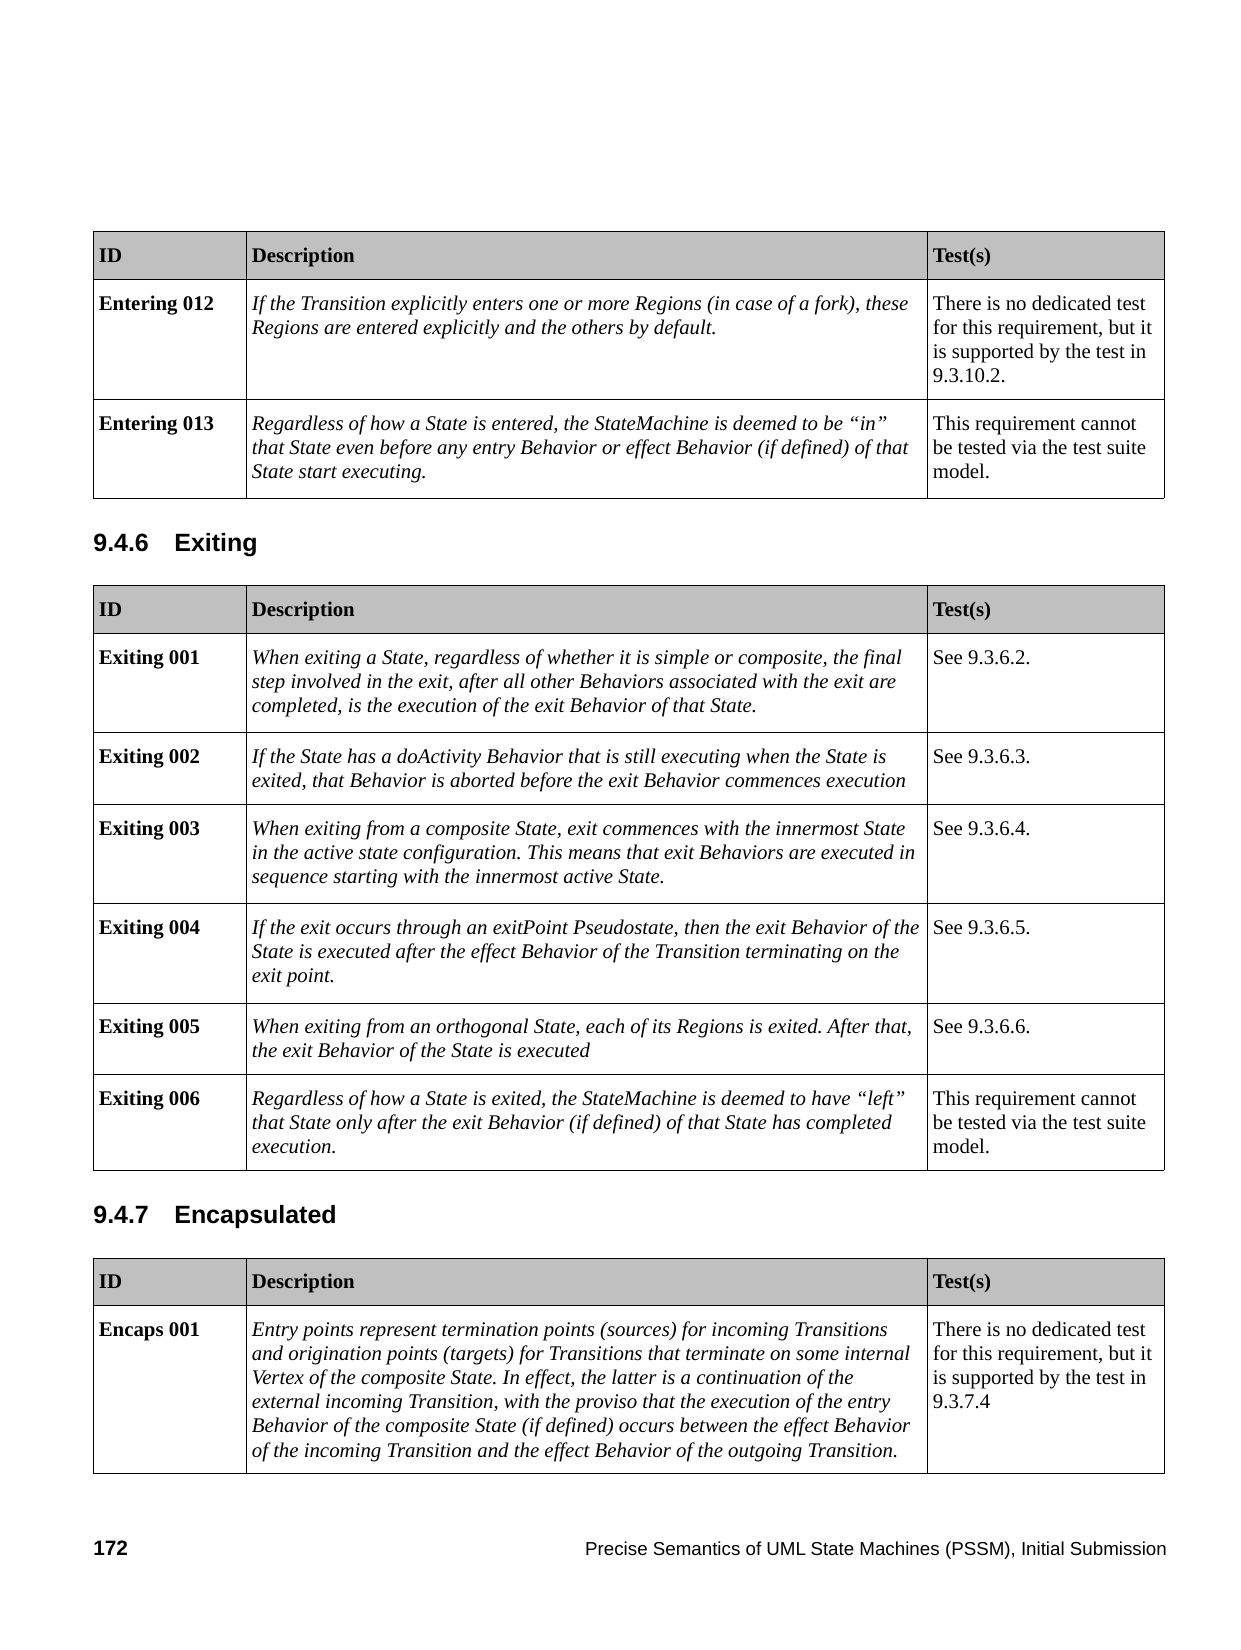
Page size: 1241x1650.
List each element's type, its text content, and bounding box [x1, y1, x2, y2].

table_header ID [94, 1259, 246, 1305]
table_cell Encaps 001 [94, 1306, 246, 1473]
subtitle Exiting [93, 527, 1164, 556]
table_header Description [247, 1259, 927, 1305]
table_cell Entering 012 [94, 280, 246, 399]
table_header Test(s) [928, 586, 1164, 633]
table_cell Entering 013 [94, 400, 246, 498]
subtitle Encapsulated [93, 1199, 1164, 1228]
table_header Description [247, 586, 927, 633]
table_cell Exiting 006 [94, 1075, 246, 1170]
table_header Description [247, 232, 927, 279]
table_cell If the Transition explicitly enters one or more Regions (in case of a fork), these Regions are entered explicitly and the others by default. [247, 280, 927, 399]
table_cell See 9.3.6.5. [928, 904, 1164, 1002]
table_cell Exiting 002 [94, 733, 246, 804]
table_cell See 9.3.6.2. [928, 634, 1164, 732]
table_cell See 9.3.6.3. [928, 733, 1164, 804]
table_header ID [94, 586, 246, 633]
table_cell Exiting 003 [94, 805, 246, 903]
table_cell Exiting 005 [94, 1004, 246, 1074]
table_cell Regardless of how a State is entered, the StateMachine is deemed to be “in” that State even before any entry Behavior or effect Behavior (if defined) of that State start executing. [247, 400, 927, 498]
table_cell When exiting from an orthogonal State, each of its Regions is exited. After that, the exit Behavior of the State is executed [247, 1004, 927, 1074]
table_header Test(s) [928, 232, 1164, 279]
table_cell See 9.3.6.4. [928, 805, 1164, 903]
table_cell Exiting 001 [94, 634, 246, 732]
table_cell When exiting a State, regardless of whether it is simple or composite, the final step involved in the exit, after all other Behaviors associated with the exit are completed, is the execution of the exit Behavior of that State. [247, 634, 927, 732]
table_cell Regardless of how a State is exited, the StateMachine is deemed to have “left” that State only after the exit Behavior (if defined) of that State has completed execution. [247, 1075, 927, 1170]
table_cell Entry points represent termination points (sources) for incoming Transitions and origination points (targets) for Transitions that terminate on some internal Vertex of the composite State. In effect, the latter is a continuation of the external incoming Transition, with the proviso that the execution of the entry Behavior of the composite State (if defined) occurs between the effect Behavior of the incoming Transition and the effect Behavior of the outgoing Transition. [247, 1306, 927, 1473]
table_header Test(s) [928, 1259, 1164, 1305]
table_cell This requirement cannot be tested via the test suite model. [928, 400, 1164, 498]
table_cell See 9.3.6.6. [928, 1004, 1164, 1074]
table_cell If the exit occurs through an exitPoint Pseudostate, then the exit Behavior of the State is executed after the effect Behavior of the Transition terminating on the exit point. [247, 904, 927, 1002]
table_header ID [94, 232, 246, 279]
table_cell This requirement cannot be tested via the test suite model. [928, 1075, 1164, 1170]
table_cell There is no dedicated test for this requirement, but it is supported by the test in 9.3.10.2. [928, 280, 1164, 399]
table_cell When exiting from a composite State, exit commences with the innermost State in the active state configuration. This means that exit Behaviors are executed in sequence starting with the innermost active State. [247, 805, 927, 903]
table_cell There is no dedicated test for this requirement, but it is supported by the test in 9.3.7.4 [928, 1306, 1164, 1473]
table_cell Exiting 004 [94, 904, 246, 1002]
table_cell If the State has a doActivity Behavior that is still executing when the State is exited, that Behavior is aborted before the exit Behavior commences execution [247, 733, 927, 804]
